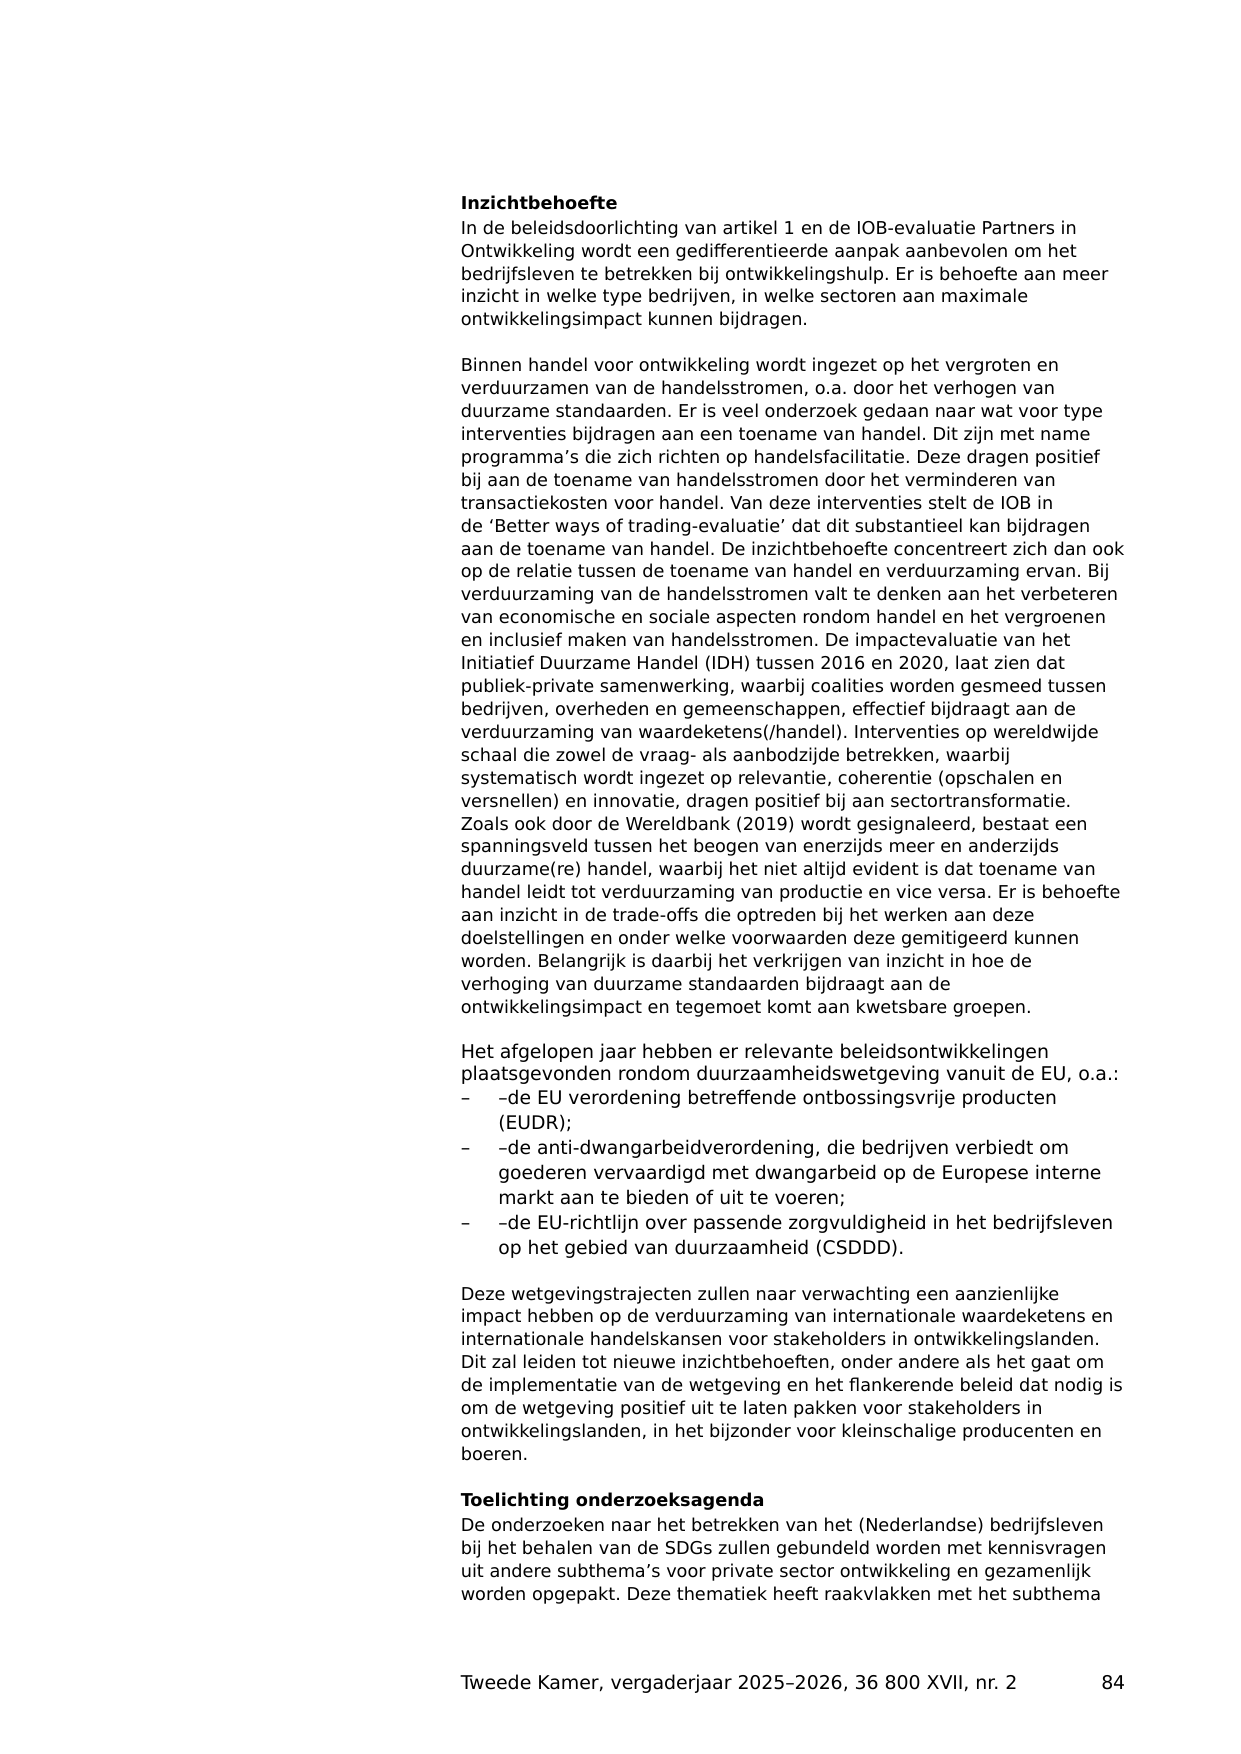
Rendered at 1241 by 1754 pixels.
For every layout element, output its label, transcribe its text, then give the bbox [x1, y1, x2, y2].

list –de anti-dwangarbeidverordening, die bedrijven verbiedt om goederen vervaardigd met dwangarbeid op de Europese interne markt aan te bieden of uit te voeren; [461, 1135, 1125, 1210]
text De onderzoeken naar het betrekken van het (Nederlandse) bedrijfsleven bij het behalen van de SDGs zullen gebundeld worden met kennisvragen uit andere subthema’s voor private sector ontwikkeling en gezamenlijk worden opgepakt. Deze thematiek heeft raakvlakken met het subthema [461, 1513, 1125, 1604]
list –de EU verordening betreffende ontbossingsvrije producten (EUDR); [461, 1085, 1125, 1135]
text Toelichting onderzoeksagenda [461, 1488, 1125, 1511]
text Het afgelopen jaar hebben er relevante beleidsontwikkelingen plaatsgevonden rondom duurzaamheidswetgeving vanuit de EU, o.a.: [461, 1041, 1125, 1085]
text Inzichtbehoefte [461, 191, 1125, 214]
text In de beleidsdoorlichting van artikel 1 en de IOB-evaluatie Partners in Ontwikkeling wordt een gedifferentieerde aanpak aanbevolen om het bedrijfsleven te betrekken bij ontwikkelingshulp. Er is behoefte aan meer inzicht in welke type bedrijven, in welke sectoren aan maximale ontwikkelingsimpact kunnen bijdragen. [461, 216, 1125, 330]
text Binnen handel voor ontwikkeling wordt ingezet op het vergroten en verduurzamen van de handelsstromen, o.a. door het verhogen van duurzame standaarden. Er is veel onderzoek gedaan naar wat voor type interventies bijdragen aan een toename van handel. Dit zijn met name programma’s die zich richten op handelsfacilitatie. Deze dragen positief bij aan de toename van handelsstromen door het verminderen van transactiekosten voor handel. Van deze interventies stelt de IOB in de ‘Better ways of trading-evaluatie’ dat dit substantieel kan bijdragen aan de toename van handel. De inzichtbehoefte concentreert zich dan ook op de relatie tussen de toename van handel en verduurzaming ervan. Bij verduurzaming van de handelsstromen valt te denken aan het verbeteren van economische en sociale aspecten rondom handel en het vergroenen en inclusief maken van handelsstromen. De impactevaluatie van het Initiatief Duurzame Handel (IDH) tussen 2016 en 2020, laat zien dat publiek-private samenwerking, waarbij coalities worden gesmeed tussen bedrijven, overheden en gemeenschappen, effectief bijdraagt aan de verduurzaming van waardeketens(/handel). Interventies op wereldwijde schaal die zowel de vraag- als aanbodzijde betrekken, waarbij systematisch wordt ingezet op relevantie, coherentie (opschalen en versnellen) en innovatie, dragen positief bij aan sectortransformatie. Zoals ook door de Wereldbank (2019) wordt gesignaleerd, bestaat een spanningsveld tussen het beogen van enerzijds meer en anderzijds duurzame(re) handel, waarbij het niet altijd evident is dat toename van handel leidt tot verduurzaming van productie en vice versa. Er is behoefte aan inzicht in de trade-offs die optreden bij het werken aan deze doelstellingen en onder welke voorwaarden deze gemitigeerd kunnen worden. Belangrijk is daarbij het verkrijgen van inzicht in hoe de verhoging van duurzame standaarden bijdraagt aan de ontwikkelingsimpact en tegemoet komt aan kwetsbare groepen. [461, 353, 1125, 1018]
text Deze wetgevingstrajecten zullen naar verwachting een aanzienlijke impact hebben op de verduurzaming van internationale waardeketens en internationale handelskansen voor stakeholders in ontwikkelingslanden. Dit zal leiden tot nieuwe inzichtbehoeften, onder andere als het gaat om de implementatie van de wetgeving en het flankerende beleid dat nodig is om de wetgeving positief uit te laten pakken voor stakeholders in ontwikkelingslanden, in het bijzonder voor kleinschalige producenten en boeren. [461, 1282, 1125, 1465]
list –de EU-richtlijn over passende zorgvuldigheid in het bedrijfsleven op het gebied van duurzaamheid (CSDDD). [461, 1210, 1125, 1260]
